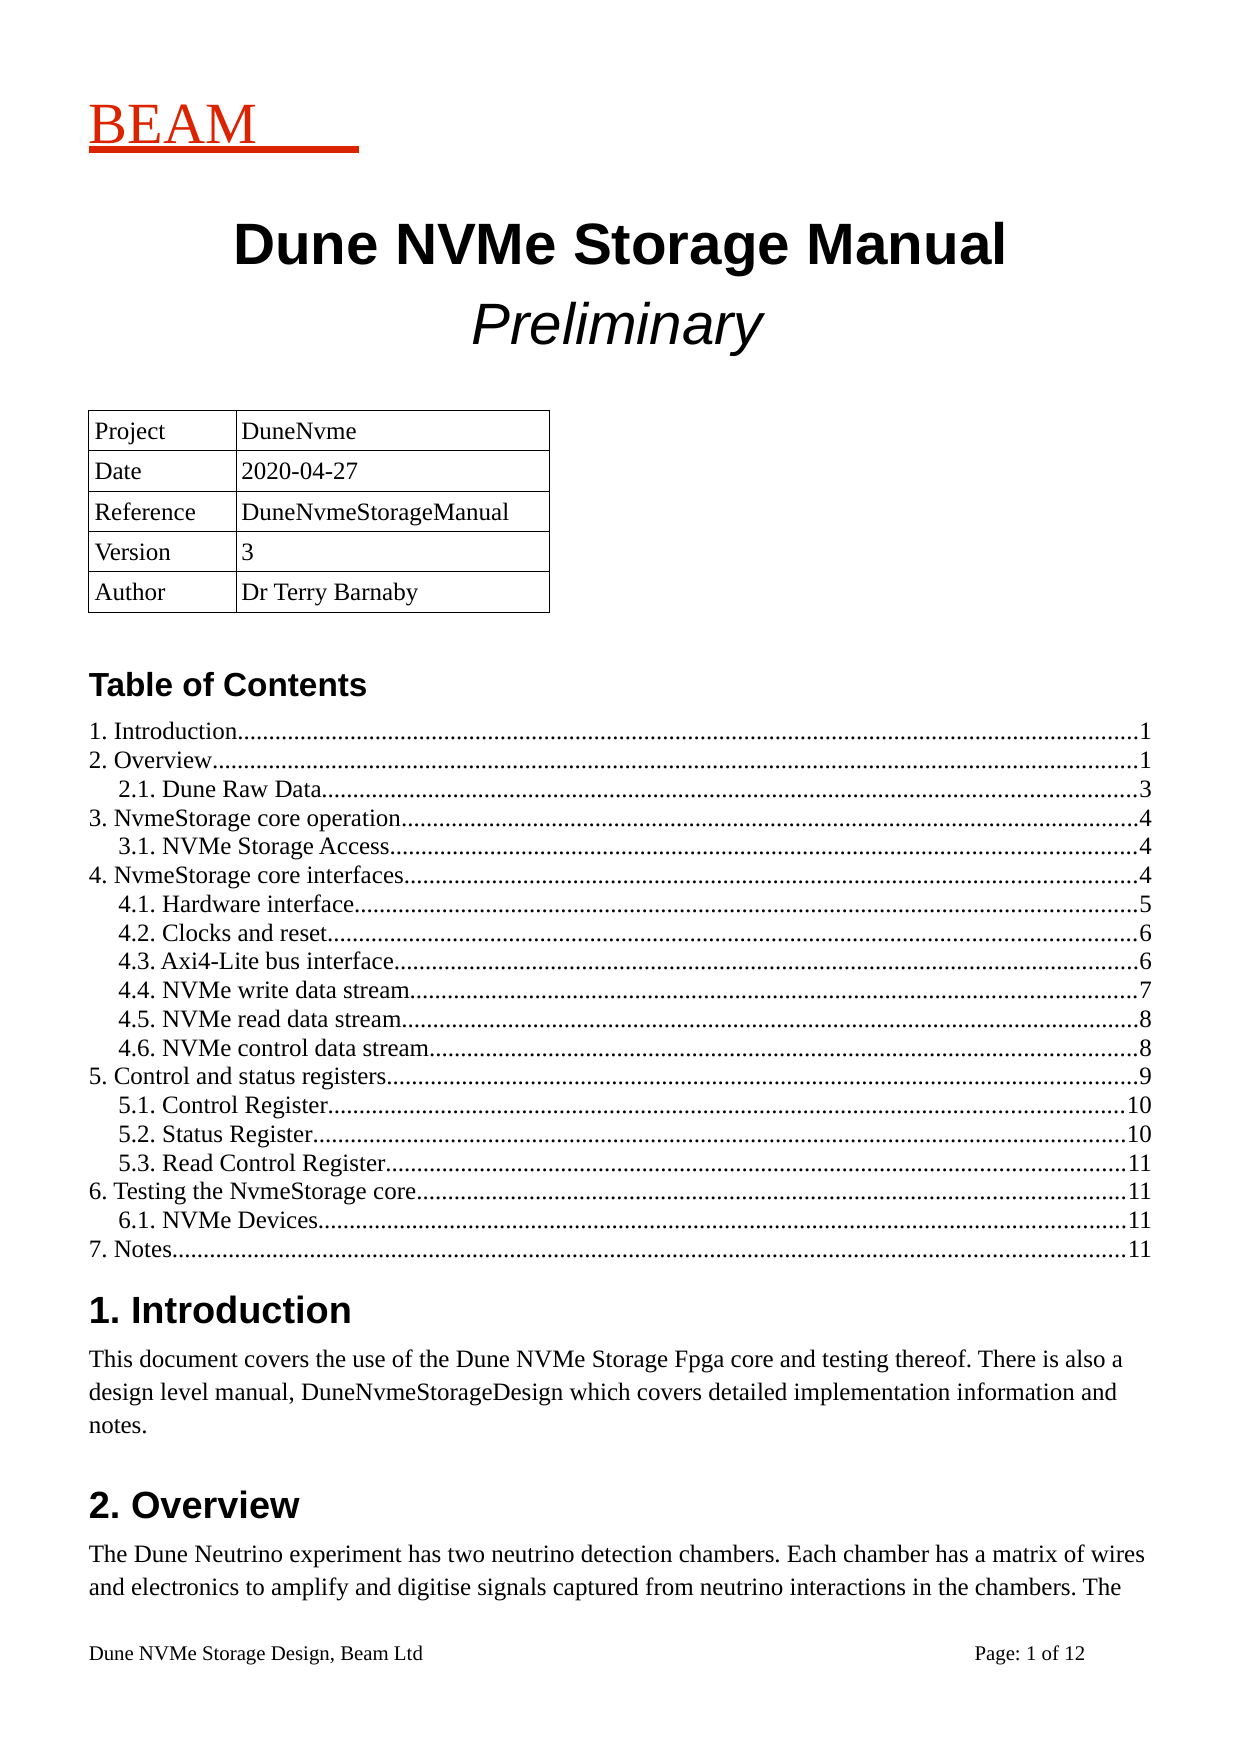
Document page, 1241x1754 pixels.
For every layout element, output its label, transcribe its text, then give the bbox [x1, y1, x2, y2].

table_cell Reference [89, 492, 236, 531]
text 4.2. Clocks and reset 6 [118, 918, 1152, 946]
text 4. NvmeStorage core interfaces 4 [88, 860, 1152, 889]
text 2. Overview 1 [88, 745, 1152, 774]
text 6. Testing the NvmeStorage core 11 [88, 1176, 1152, 1205]
table_cell DuneNvmeStorageManual [237, 492, 549, 531]
text 5. Control and status registers 9 [88, 1061, 1152, 1090]
table_header Project [89, 411, 236, 450]
text This document covers the use of the Dune NVMe Storage Fpga core and testing thereof. There is also a design level manual, DuneNvmeStorageDesign which covers detailed implementation information and notes. [88, 1344, 1152, 1439]
table_cell Dr Terry Barnaby [237, 572, 549, 612]
text 2.1. Dune Raw Data 3 [118, 774, 1152, 803]
text 5.1. Control Register 10 [118, 1090, 1152, 1119]
table_cell 2020-04-27 [237, 451, 549, 491]
subtitle Table of Contents [88, 666, 1152, 704]
text 4.5. NVMe read data stream 8 [118, 1004, 1152, 1033]
text 1. Introduction 1 [88, 716, 1152, 745]
text 6.1. NVMe Devices 11 [118, 1205, 1152, 1234]
table_cell Author [89, 572, 236, 612]
text 4.4. NVMe write data stream 7 [118, 975, 1152, 1004]
text The Dune Neutrino experiment has two neutrino detection chambers. Each chamber has a matrix of wires and electronics to amplify and digitise signals captured from neutrino interactions in the chambers. The [88, 1539, 1152, 1600]
table_header DuneNvme [237, 411, 549, 450]
subtitle Overview [88, 1482, 1152, 1526]
table_cell Date [89, 451, 236, 491]
text 3. NvmeStorage core operation 4 [88, 803, 1152, 831]
text 5.3. Read Control Register 11 [118, 1148, 1152, 1176]
text 4.1. Hardware interface 5 [118, 889, 1152, 918]
text 3.1. NVMe Storage Access 4 [118, 831, 1152, 860]
table_cell Version [89, 532, 236, 571]
text 7. Notes 11 [88, 1234, 1152, 1263]
text Preliminary [88, 290, 1152, 357]
text 4.6. NVMe control data stream 8 [118, 1033, 1152, 1061]
text 4.3. Axi4-Lite bus interface 6 [118, 946, 1152, 975]
title Dune NVMe Storage Manual [88, 210, 1152, 277]
subtitle Introduction [88, 1288, 1152, 1331]
table_cell 3 [237, 532, 549, 571]
text 5.2. Status Register 10 [118, 1119, 1152, 1148]
